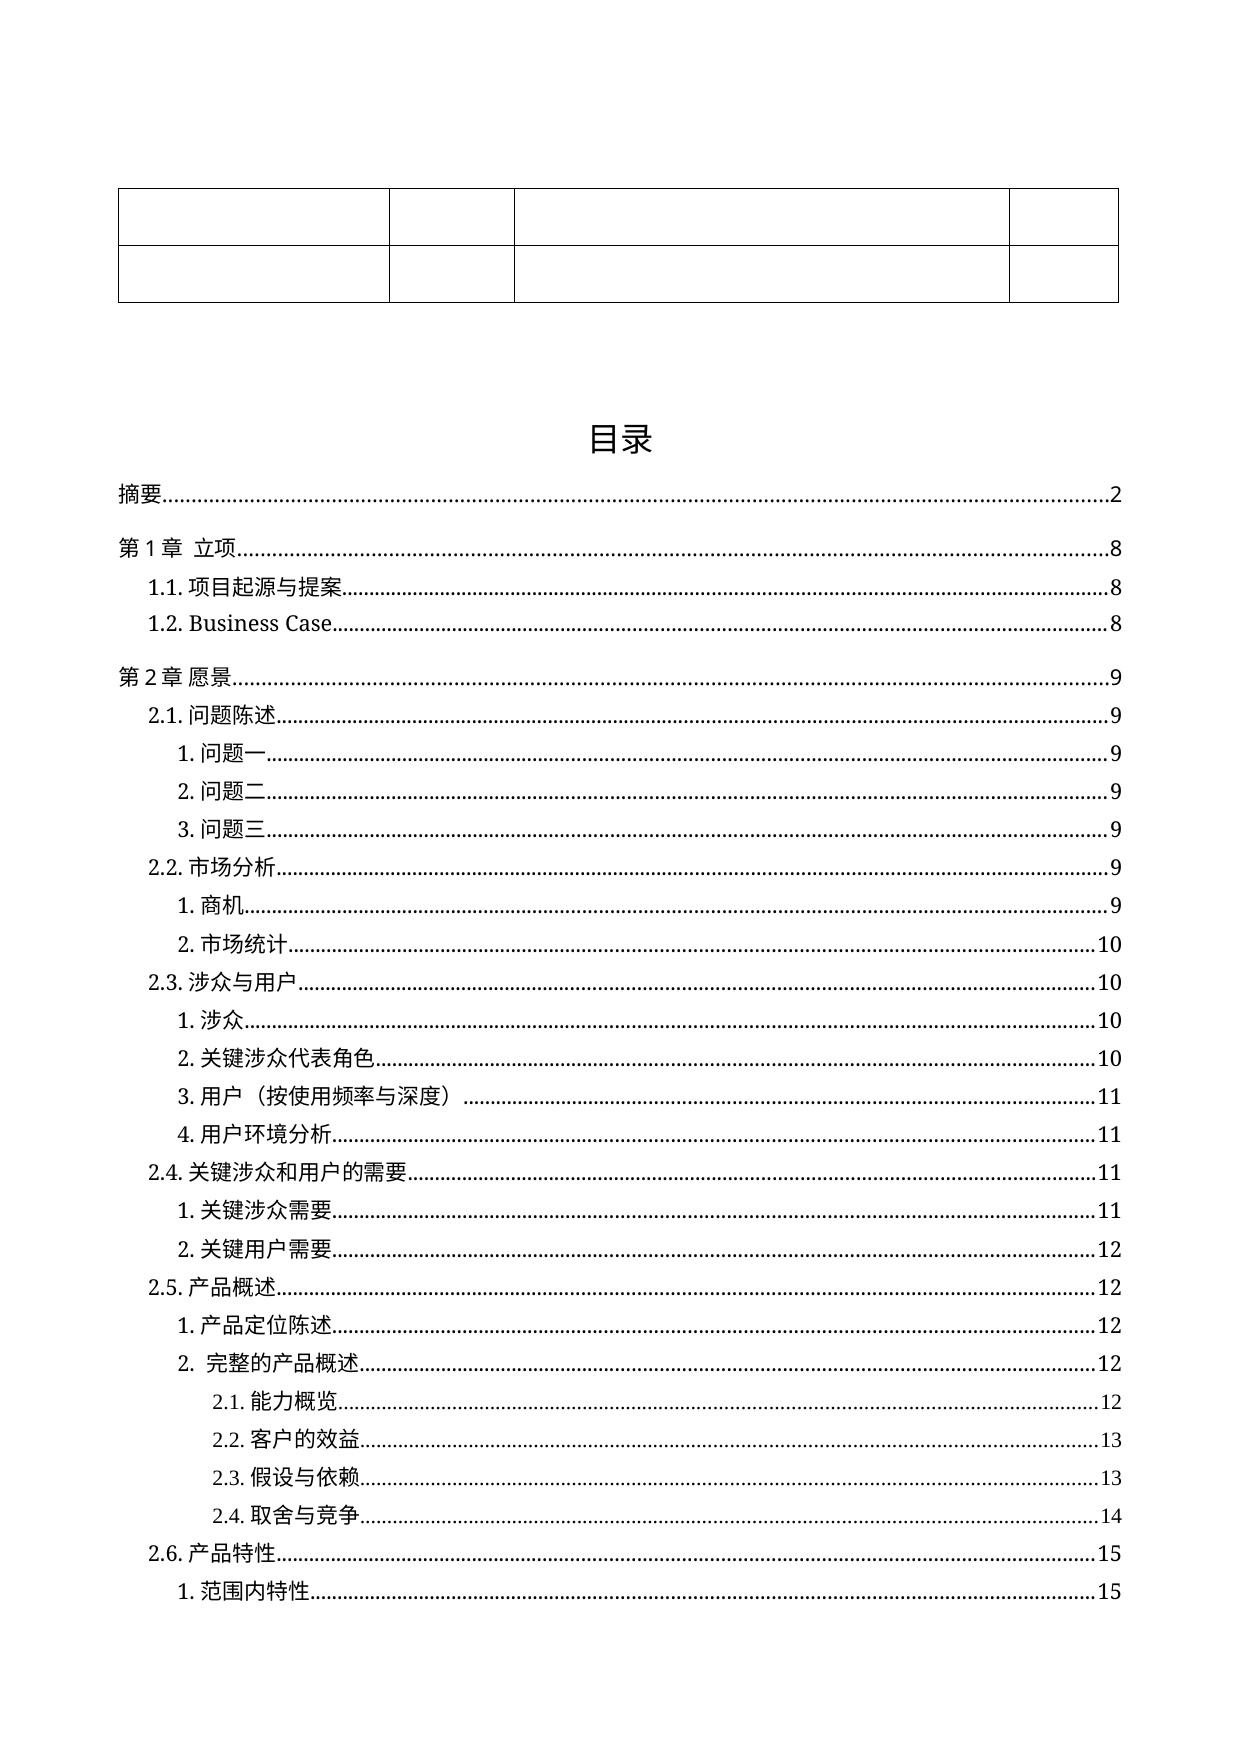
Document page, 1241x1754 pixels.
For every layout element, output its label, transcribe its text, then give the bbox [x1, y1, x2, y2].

text 2.3. 假设与依赖 13 [207, 1460, 1122, 1492]
text 2. 市场统计 10 [177, 927, 1122, 958]
text 第1章 立项 8 [118, 531, 1122, 563]
text 2. 关键用户需要 12 [177, 1232, 1122, 1263]
text 2. 关键涉众代表角色 10 [177, 1041, 1122, 1073]
text 1. 关键涉众需要 11 [177, 1193, 1122, 1225]
text 2.4. 取舍与竞争 14 [207, 1498, 1122, 1529]
text 1. 问题一 9 [177, 736, 1122, 768]
text 1.1. 项目起源与提案 8 [148, 569, 1122, 601]
text 摘要 2 [118, 477, 1122, 509]
text 2.1. 能力概览 12 [207, 1384, 1122, 1416]
text 2.2. 客户的效益 13 [207, 1422, 1122, 1454]
text 3. 用户（按使用频率与深度） 11 [177, 1079, 1122, 1111]
table_cell [119, 189, 389, 244]
text 2.1. 问题陈述 9 [148, 698, 1122, 729]
text 2.2. 市场分析 9 [148, 850, 1122, 882]
text 2. 完整的产品概述 12 [177, 1346, 1122, 1378]
text 2.4. 关键涉众和用户的需要 11 [148, 1155, 1122, 1187]
text 4. 用户环境分析 11 [177, 1117, 1122, 1149]
table_cell [1010, 246, 1118, 302]
table_cell [390, 189, 514, 244]
text 2.6. 产品特性 15 [148, 1536, 1122, 1567]
text 2.5. 产品概述 12 [148, 1270, 1122, 1301]
subtitle 目录 [118, 413, 1122, 461]
table_cell [119, 246, 389, 302]
table_cell [390, 246, 514, 302]
text 1. 产品定位陈述 12 [177, 1308, 1122, 1339]
table_cell [515, 189, 1009, 244]
text 1.2. Business Case 8 [148, 608, 1122, 637]
text 第2章 愿景 9 [118, 660, 1122, 691]
table_cell [1010, 189, 1118, 244]
text 1. 涉众 10 [177, 1003, 1122, 1034]
text 2. 问题二 9 [177, 774, 1122, 806]
text 3. 问题三 9 [177, 812, 1122, 844]
text 1. 商机 9 [177, 888, 1122, 920]
text 2.3. 涉众与用户 10 [148, 965, 1122, 996]
text 1. 范围内特性 15 [177, 1574, 1122, 1606]
table_cell [515, 246, 1009, 302]
